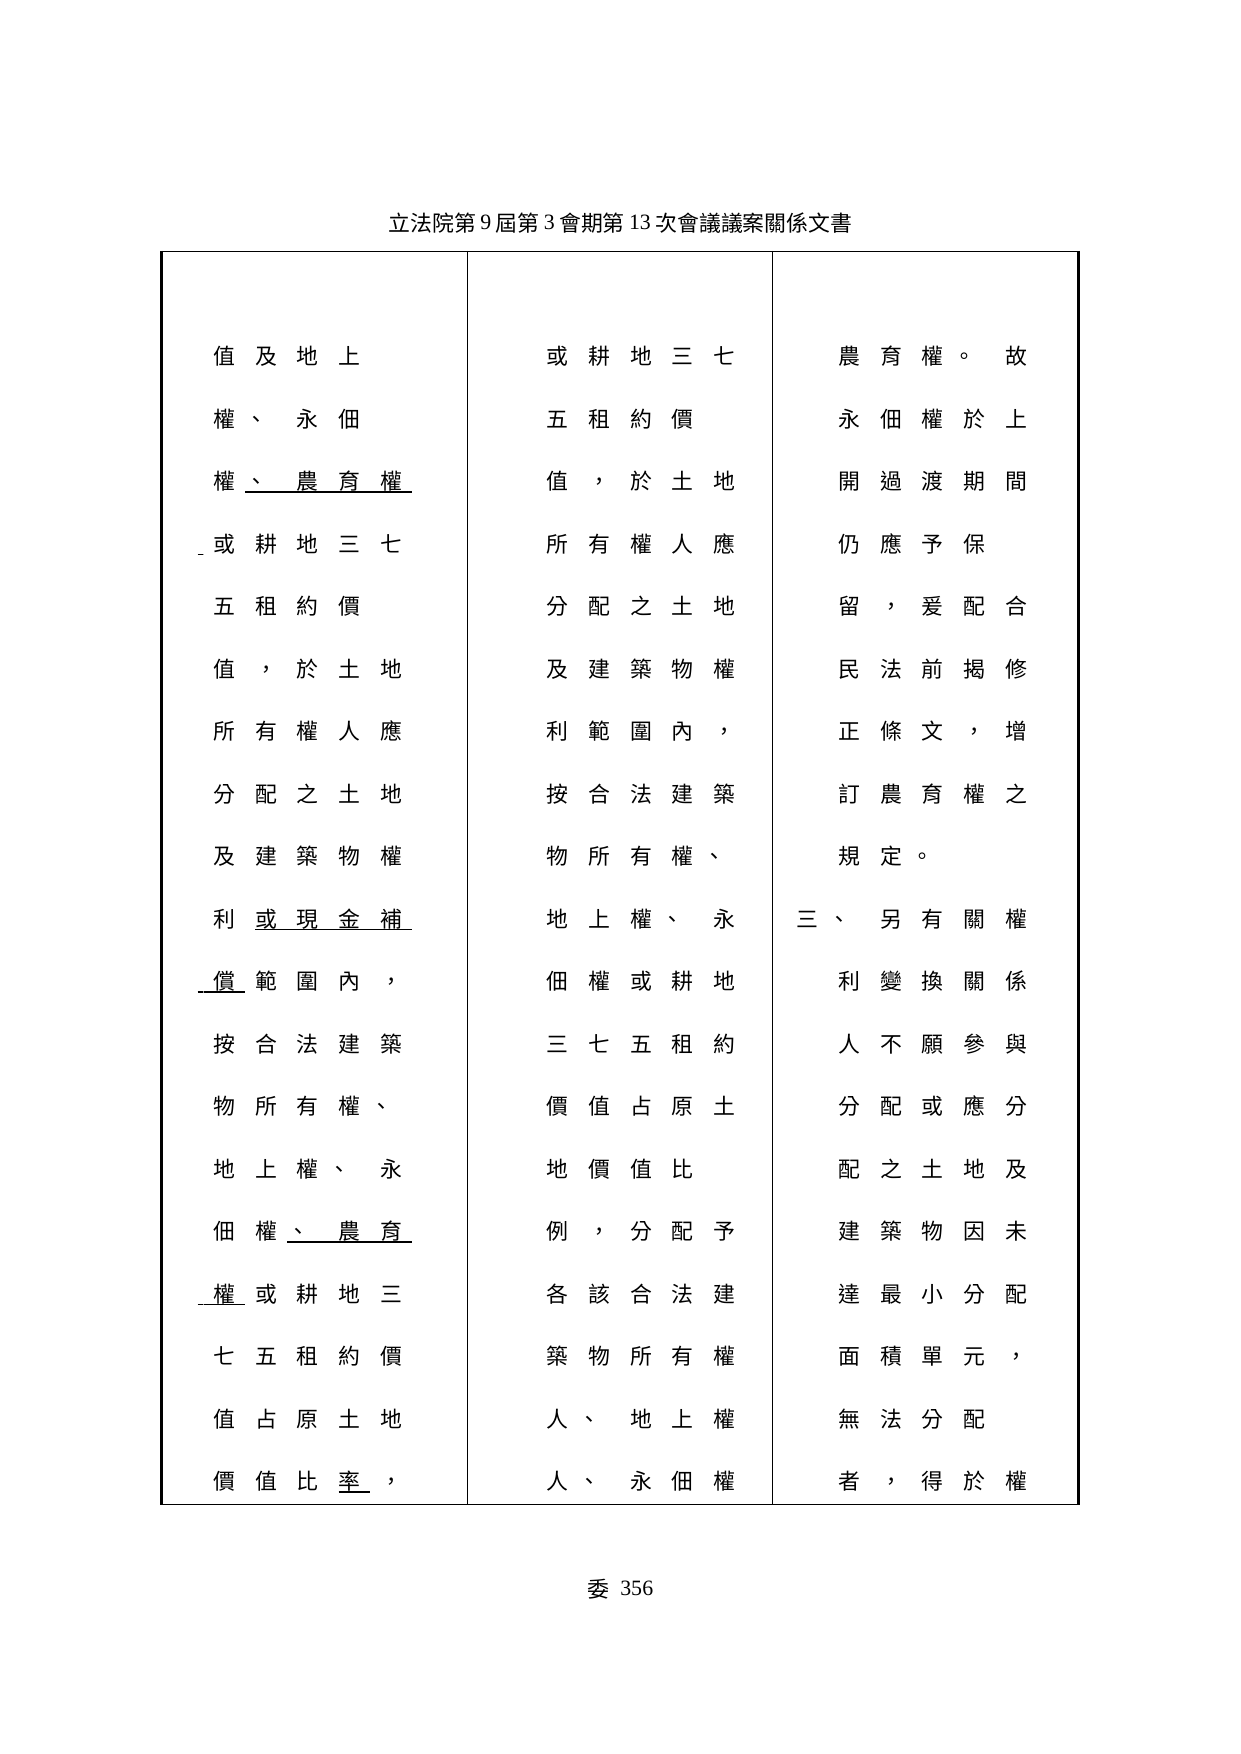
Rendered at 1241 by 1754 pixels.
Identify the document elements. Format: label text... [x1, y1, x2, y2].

table_cell 或耕地三七五租約價值，於土地所有權人應分配之土地及建築物權利範圍內，按合法建築物所有權、地上權、永佃權或耕地三七五租約價值占原土地價值比例，分配予各該合法建築物所有權人、地上權人、永佃權 [468, 252, 772, 1504]
table_cell 值及地上權、永佃權、農育權或耕地三七五租約價值，於土地所有權人應分配之土地及建築物權利或現金補償範圍內，按合法建築物所有權、地上權、永佃權、農育權或耕地三七五租約價值占原土地價值比率， [163, 252, 467, 1504]
table_cell 農育權。故永佃權於上開過渡期間仍應予保留，爰配合民法前揭修正條文，增訂農育權之規定。 三、另有關權利變換關係人不願參與分配或應分配之土地及建築物因未達最小分配面積單元，無法分配者，得於權 [773, 252, 1077, 1504]
